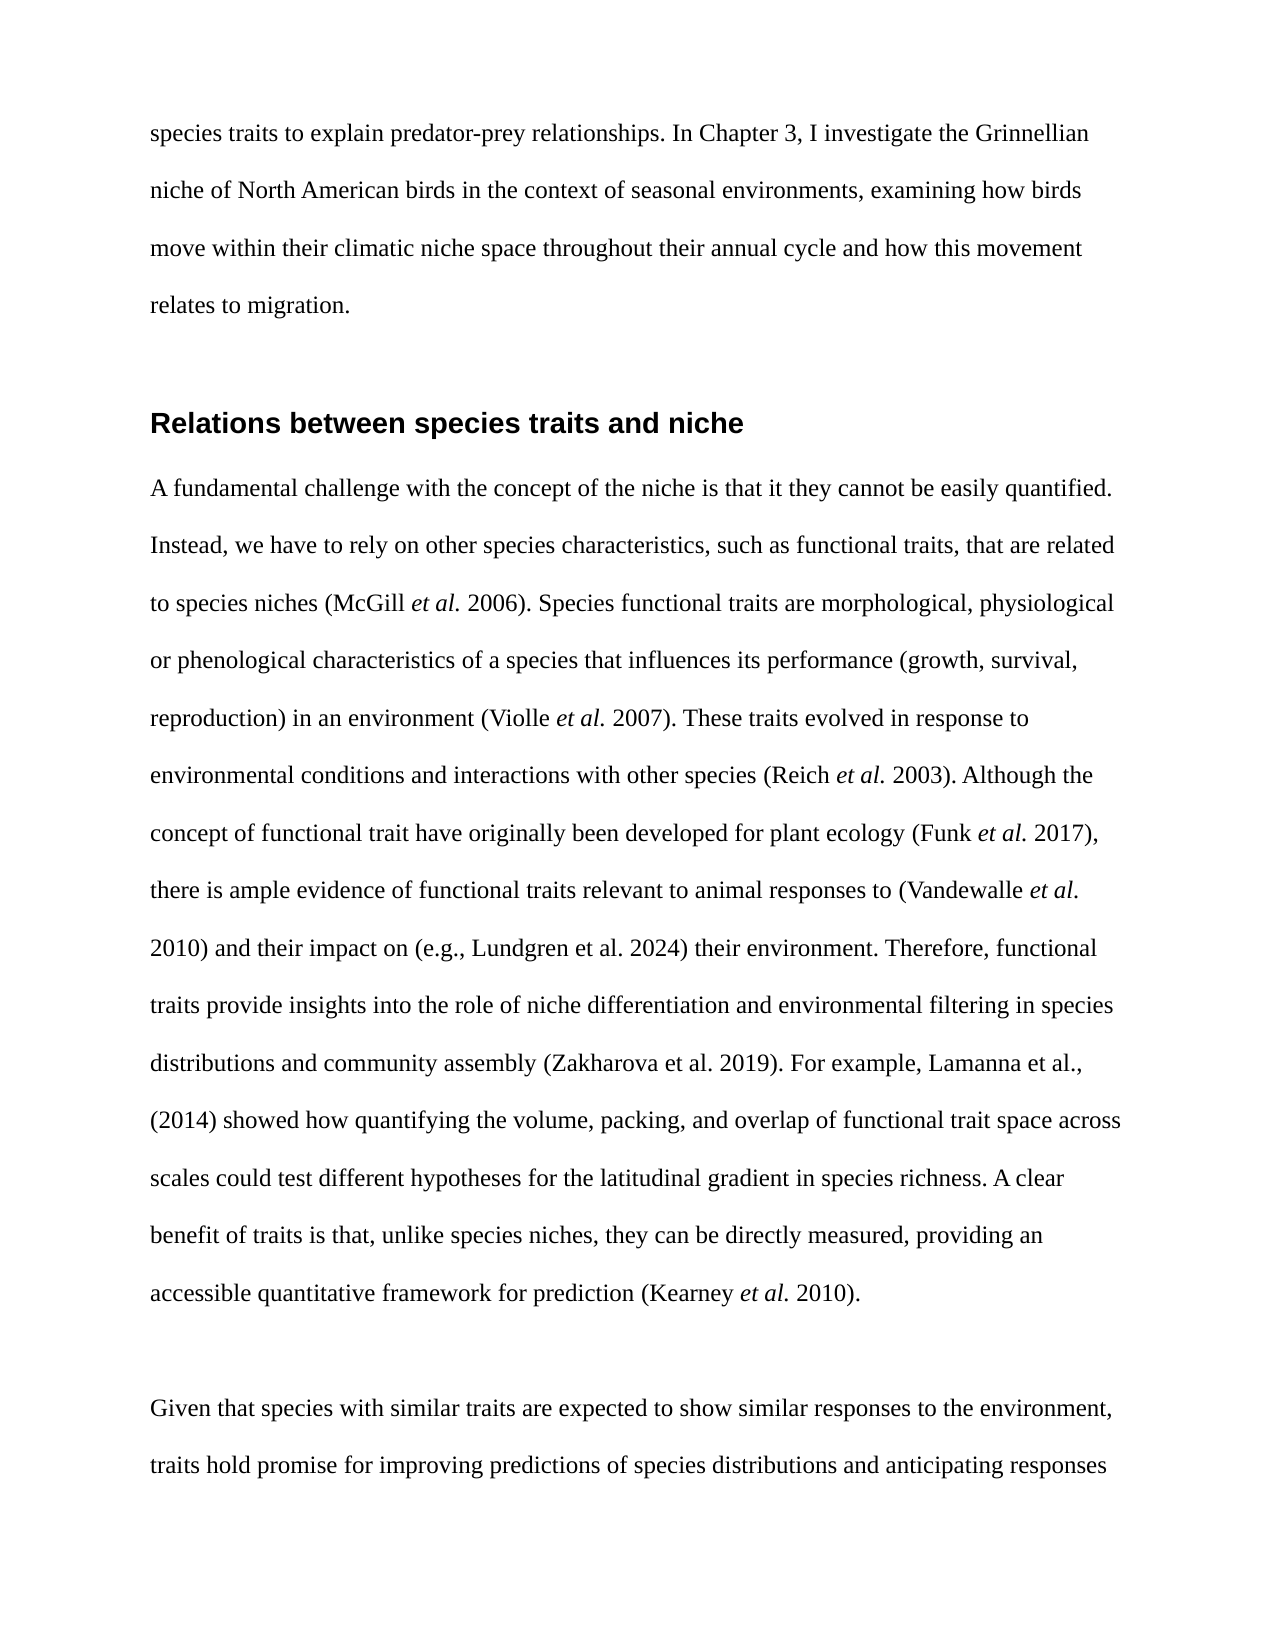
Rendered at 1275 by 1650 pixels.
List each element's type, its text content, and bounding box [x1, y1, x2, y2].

text species traits to explain predator-prey relationships. In Chapter 3, I investigate the Grinnellian niche of North American birds in the context of seasonal environments, examining how birds move within their climatic niche space throughout their annual cycle and how this movement relates to migration. [150, 118, 1125, 319]
text A fundamental challenge with the concept of the niche is that it they cannot be easily quantified. Instead, we have to rely on other species characteristics, such as functional traits, that are related to species niches (McGill et al. 2006). Species functional traits are morphological, physiological or phenological characteristics of a species that influences its performance (growth, survival, reproduction) in an environment (Violle et al. 2007). These traits evolved in response to environmental conditions and interactions with other species (Reich et al. 2003). Although the concept of functional trait have originally been developed for plant ecology (Funk et al. 2017), there is ample evidence of functional traits relevant to animal responses to (Vandewalle et al. 2010) and their impact on (e.g., Lundgren et al. 2024) their environment. Therefore, functional traits provide insights into the role of niche differentiation and environmental filtering in species distributions and community assembly (Zakharova et al. 2019). For example, Lamanna et al., (2014) showed how quantifying the volume, packing, and overlap of functional trait space across scales could test different hypotheses for the latitudinal gradient in species richness. A clear benefit of traits is that, unlike species niches, they can be directly measured, providing an accessible quantitative framework for prediction (Kearney et al. 2010). [150, 473, 1125, 1306]
text Given that species with similar traits are expected to show similar responses to the environment, traits hold promise for improving predictions of species distributions and anticipating responses [150, 1393, 1125, 1479]
subtitle Relations between species traits and niche [150, 406, 1125, 439]
